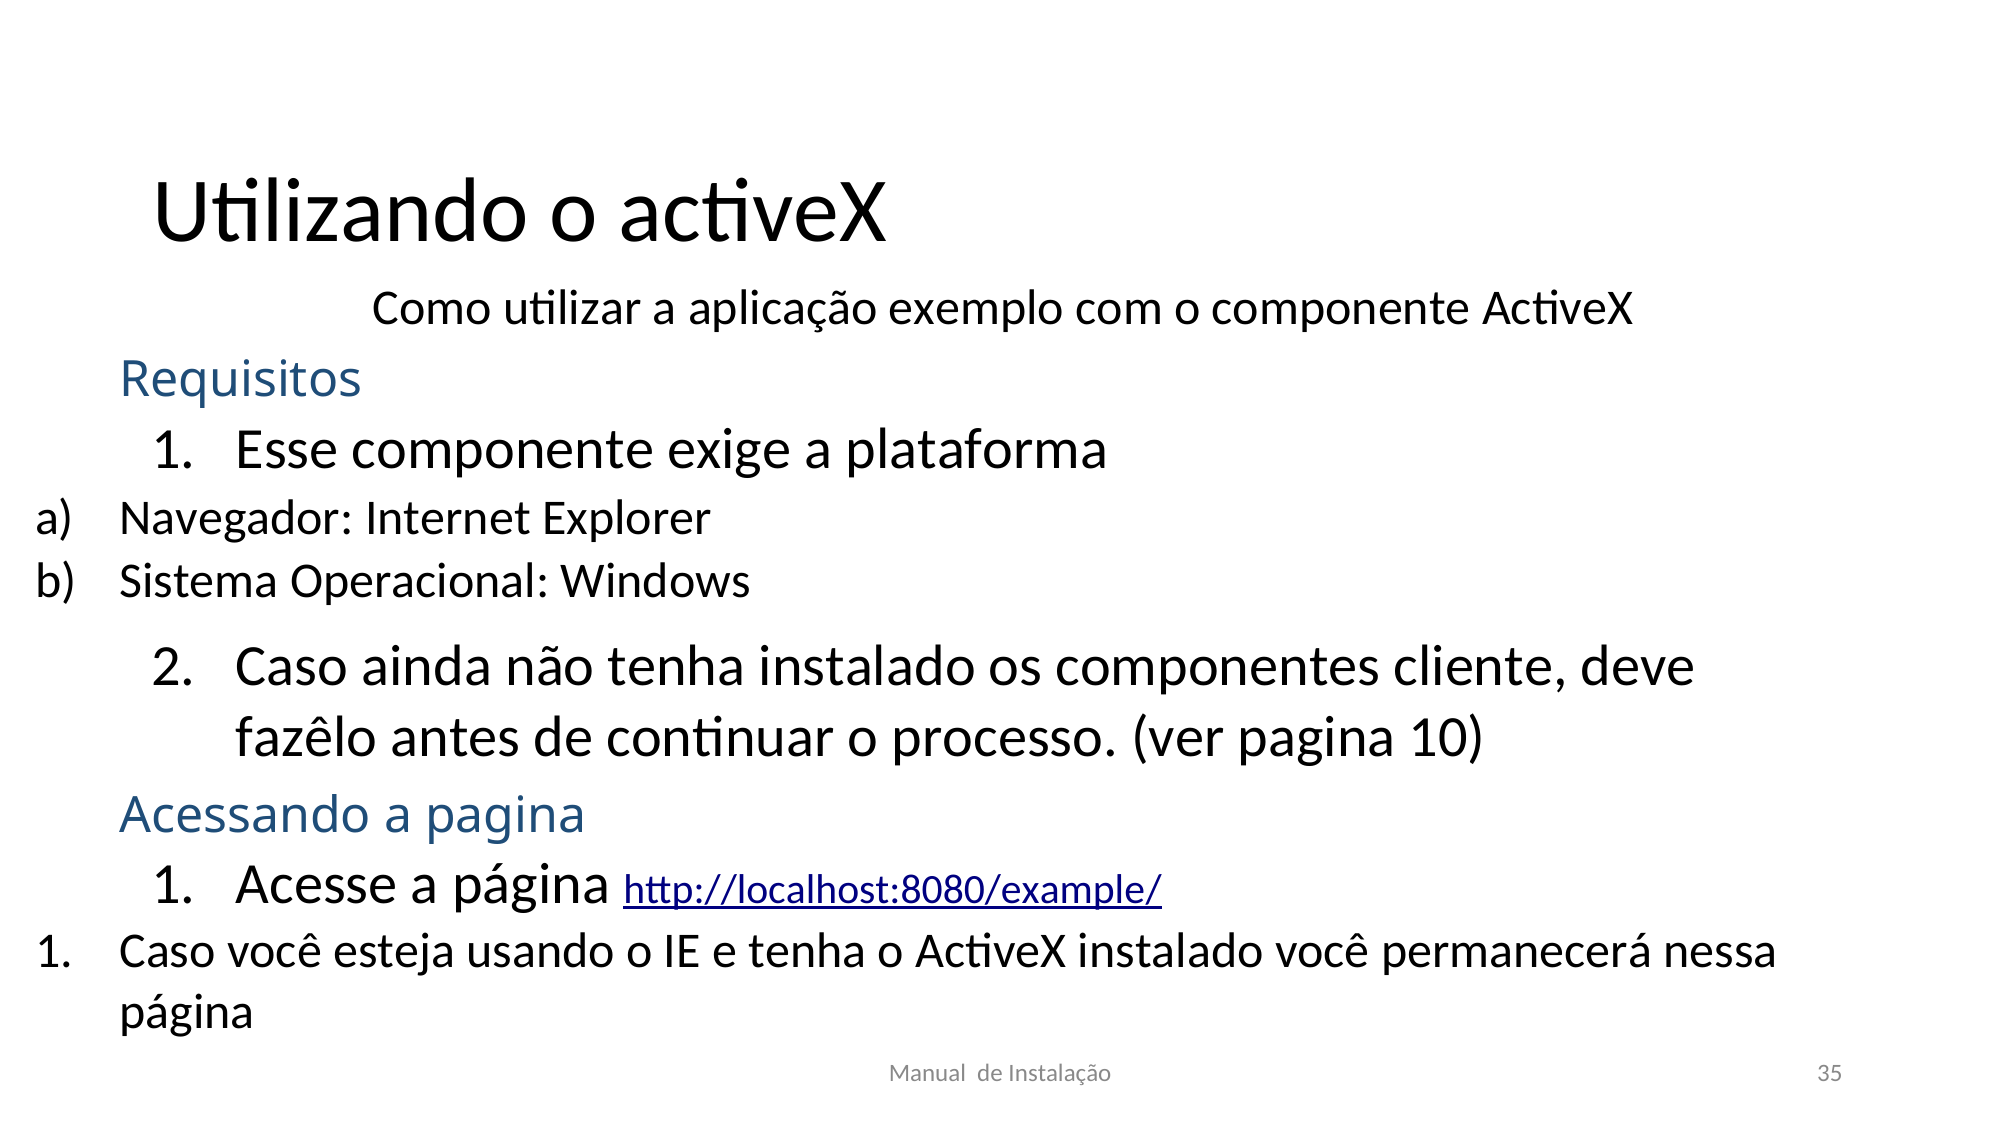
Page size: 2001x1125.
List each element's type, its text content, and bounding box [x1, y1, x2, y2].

subtitle Utilizando o activeX [152, 153, 1842, 264]
text Como utilizar a aplicação exemplo com o componente ActiveX [373, 276, 1842, 337]
list Navegador: Internet Explorer [35, 486, 1842, 547]
list Sistema Operacional: Windows [35, 548, 1842, 609]
list Caso ainda não tenha instalado os componentes cliente, deve fazêlo antes de continuar o processo. (ver pagina 10) [151, 629, 1842, 771]
subtitle Requisitos [119, 343, 1842, 411]
subtitle Acessando a pagina [119, 779, 1842, 847]
list Esse componente exige a plataforma [151, 411, 1842, 483]
list Acesse a página http://localhost:8080/example/ [151, 847, 1842, 918]
list Caso você esteja usando o IE e tenha o ActiveX instalado você permanecerá nessa página [35, 919, 1842, 1041]
